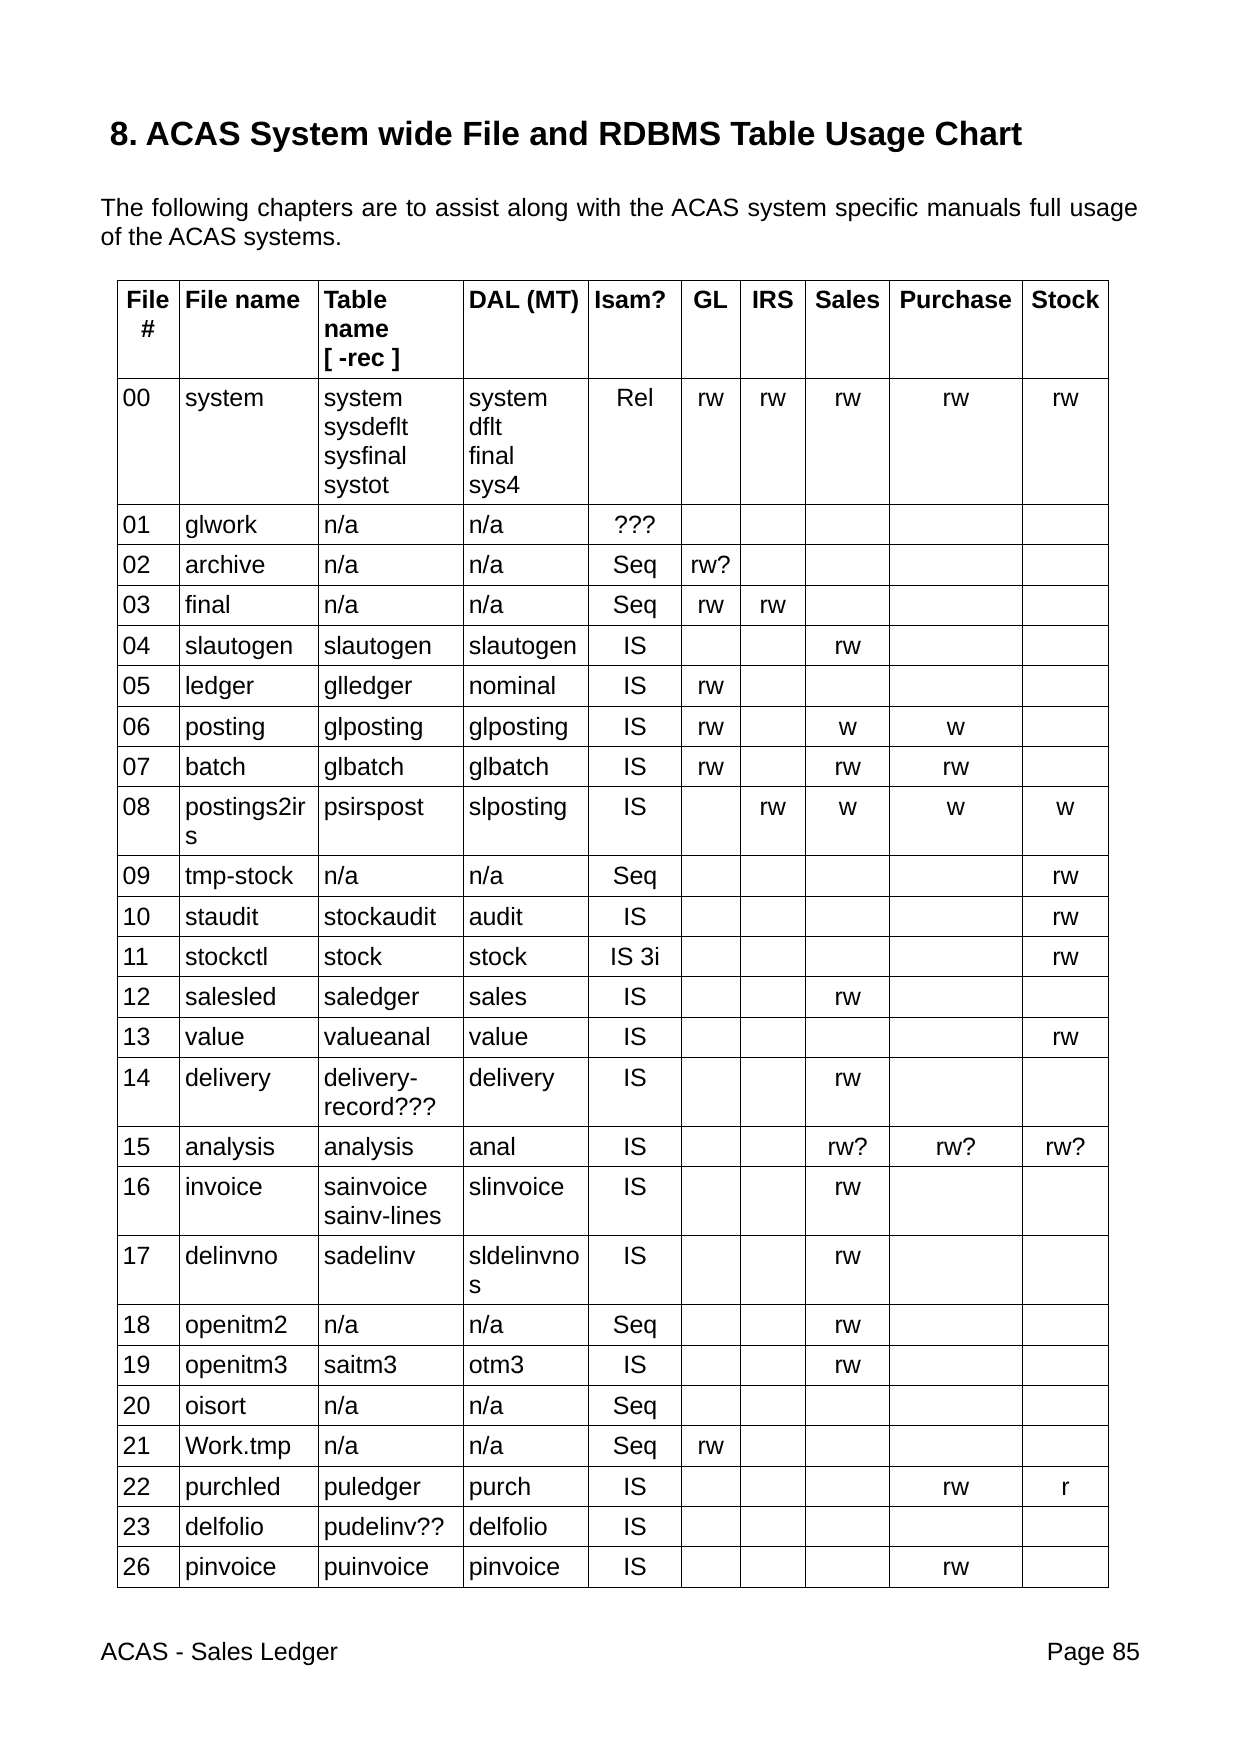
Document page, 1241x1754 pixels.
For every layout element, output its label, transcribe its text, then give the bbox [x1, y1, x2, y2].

table_cell Seq [589, 1386, 681, 1425]
table_header Table name [ -rec ] [319, 281, 463, 377]
table_cell slposting [464, 787, 588, 855]
table_cell [741, 1467, 805, 1506]
table_cell Seq [589, 545, 681, 585]
table_cell openitm2 [180, 1305, 318, 1345]
table_cell rw [890, 1547, 1022, 1587]
table_cell IS [589, 1018, 681, 1057]
table_header Sales [806, 281, 889, 377]
table_cell [806, 1018, 889, 1057]
table_cell 11 [118, 937, 179, 976]
table_cell [890, 856, 1022, 896]
table_cell glbatch [464, 747, 588, 786]
table_cell [806, 856, 889, 896]
table_cell ??? [589, 505, 681, 544]
table_cell rw [682, 707, 740, 746]
table_cell final [180, 586, 318, 625]
table_cell [741, 977, 805, 1017]
table_cell 12 [118, 977, 179, 1017]
table_cell rw [682, 666, 740, 706]
table_cell [682, 1058, 740, 1126]
table_cell [741, 1426, 805, 1466]
table_cell IS [589, 1127, 681, 1166]
table_cell IS [589, 1236, 681, 1304]
table_cell archive [180, 545, 318, 585]
table_cell [741, 626, 805, 665]
table_cell 06 [118, 707, 179, 746]
table_cell n/a [464, 1386, 588, 1425]
table_cell IS [589, 977, 681, 1017]
table_cell stock [319, 937, 463, 976]
table_cell glledger [319, 666, 463, 706]
table_cell 20 [118, 1386, 179, 1425]
table_header Purchase [890, 281, 1022, 377]
table_cell rw [682, 586, 740, 625]
table_cell n/a [319, 1426, 463, 1466]
table_cell n/a [319, 1305, 463, 1345]
table_cell [682, 937, 740, 976]
table_cell [741, 1236, 805, 1304]
table_cell saitm3 [319, 1346, 463, 1385]
table_cell saledger [319, 977, 463, 1017]
table_cell [806, 1467, 889, 1506]
table_cell 26 [118, 1547, 179, 1587]
table_cell Rel [589, 379, 681, 504]
table_cell [741, 707, 805, 746]
table_cell 01 [118, 505, 179, 544]
table_cell [890, 897, 1022, 936]
table_cell [741, 747, 805, 786]
table_cell [1023, 1346, 1108, 1385]
table_cell n/a [464, 505, 588, 544]
table_cell [682, 505, 740, 544]
table_cell sadelinv [319, 1236, 463, 1304]
table_cell w [890, 787, 1022, 855]
table_cell rw [806, 1305, 889, 1345]
table_cell w [806, 787, 889, 855]
table_cell [741, 1386, 805, 1425]
table_cell [741, 1507, 805, 1546]
table_cell value [180, 1018, 318, 1057]
table_cell rw? [682, 545, 740, 585]
table_cell [1023, 505, 1108, 544]
subtitle ACAS System wide File and RDBMS Table Usage Chart [100, 113, 1140, 152]
table_cell delivery [180, 1058, 318, 1126]
table_header GL [682, 281, 740, 377]
table_cell stockctl [180, 937, 318, 976]
table_cell [806, 545, 889, 585]
table_cell n/a [319, 545, 463, 585]
table_cell 14 [118, 1058, 179, 1126]
table_cell IS 3i [589, 937, 681, 976]
table_cell posting [180, 707, 318, 746]
table_cell rw [806, 1167, 889, 1235]
table_header DAL (MT) [464, 281, 588, 377]
table_cell [1023, 586, 1108, 625]
table_cell [806, 505, 889, 544]
table_cell [1023, 1305, 1108, 1345]
table_cell [1023, 1167, 1108, 1235]
table_cell Work.tmp [180, 1426, 318, 1466]
table_cell Seq [589, 1305, 681, 1345]
table_cell IS [589, 897, 681, 936]
table_cell delfolio [464, 1507, 588, 1546]
table_cell delinvno [180, 1236, 318, 1304]
table_cell n/a [464, 1305, 588, 1345]
table_cell [890, 1236, 1022, 1304]
table_cell sainvoice sainv-lines [319, 1167, 463, 1235]
table_cell rw [890, 1467, 1022, 1506]
table_cell w [890, 707, 1022, 746]
table_cell 16 [118, 1167, 179, 1235]
table_cell otm3 [464, 1346, 588, 1385]
table_cell [682, 1018, 740, 1057]
table_cell [1023, 707, 1108, 746]
table_cell tmp-stock [180, 856, 318, 896]
table_cell invoice [180, 1167, 318, 1235]
table_cell [806, 666, 889, 706]
table_cell [682, 1547, 740, 1587]
table_cell anal [464, 1127, 588, 1166]
table_cell [890, 1346, 1022, 1385]
table_cell [890, 1018, 1022, 1057]
table_cell purch [464, 1467, 588, 1506]
table_cell Seq [589, 1426, 681, 1466]
table_cell 09 [118, 856, 179, 896]
table_cell IS [589, 1346, 681, 1385]
table_cell rw [682, 379, 740, 504]
table_cell [741, 1305, 805, 1345]
table_cell system sysdeflt sysfinal systot [319, 379, 463, 504]
table_cell IS [589, 787, 681, 855]
table_cell pinvoice [464, 1547, 588, 1587]
table_cell sales [464, 977, 588, 1017]
table_cell Seq [589, 586, 681, 625]
table_cell [741, 545, 805, 585]
table_cell rw [741, 787, 805, 855]
table_cell [741, 1547, 805, 1587]
table_cell IS [589, 1507, 681, 1546]
table_cell rw [1023, 856, 1108, 896]
table_cell n/a [319, 1386, 463, 1425]
table_cell glwork [180, 505, 318, 544]
table_cell [1023, 977, 1108, 1017]
table_cell puinvoice [319, 1547, 463, 1587]
table_cell rw [806, 626, 889, 665]
table_cell w [1023, 787, 1108, 855]
table_cell valueanal [319, 1018, 463, 1057]
text The following chapters are to assist along with the ACAS system specific manuals full usage of the ACAS systems. [100, 193, 1140, 251]
table_cell postings2irs [180, 787, 318, 855]
table_cell w [806, 707, 889, 746]
table_cell [682, 977, 740, 1017]
table_cell analysis [180, 1127, 318, 1166]
table_cell puledger [319, 1467, 463, 1506]
table_cell IS [589, 626, 681, 665]
table_cell IS [589, 747, 681, 786]
table_cell [741, 856, 805, 896]
table_cell IS [589, 1547, 681, 1587]
table_cell system dflt final sys4 [464, 379, 588, 504]
table_cell [1023, 747, 1108, 786]
table_cell [1023, 1386, 1108, 1425]
table_cell slautogen [319, 626, 463, 665]
table_cell nominal [464, 666, 588, 706]
table_cell glposting [319, 707, 463, 746]
table_cell [1023, 1236, 1108, 1304]
table_cell delivery-record??? [319, 1058, 463, 1126]
table_cell stock [464, 937, 588, 976]
table_cell 15 [118, 1127, 179, 1166]
table_cell [890, 1167, 1022, 1235]
table_cell 17 [118, 1236, 179, 1304]
table_cell rw? [806, 1127, 889, 1166]
table_cell [682, 626, 740, 665]
table_cell salesled [180, 977, 318, 1017]
table_cell [890, 586, 1022, 625]
table_cell [682, 1127, 740, 1166]
table_cell rw [806, 747, 889, 786]
table_cell slinvoice [464, 1167, 588, 1235]
table_cell [682, 1305, 740, 1345]
table_cell stockaudit [319, 897, 463, 936]
table_cell [890, 545, 1022, 585]
table_cell [741, 1058, 805, 1126]
table_cell n/a [319, 856, 463, 896]
table_cell rw [806, 1236, 889, 1304]
table_cell rw? [1023, 1127, 1108, 1166]
table_cell n/a [319, 505, 463, 544]
table_cell glbatch [319, 747, 463, 786]
table_cell rw [682, 747, 740, 786]
table_cell rw [806, 977, 889, 1017]
table_cell 02 [118, 545, 179, 585]
table_cell [682, 1236, 740, 1304]
table_cell [1023, 1547, 1108, 1587]
table_cell 18 [118, 1305, 179, 1345]
table_cell rw [1023, 379, 1108, 504]
table_cell sldelinvnos [464, 1236, 588, 1304]
table_cell [682, 787, 740, 855]
table_cell [1023, 626, 1108, 665]
table_cell [1023, 1426, 1108, 1466]
table_cell [890, 505, 1022, 544]
table_header Stock [1023, 281, 1108, 377]
table_cell rw [890, 747, 1022, 786]
table_cell n/a [464, 1426, 588, 1466]
table_cell [890, 1386, 1022, 1425]
table_cell pinvoice [180, 1547, 318, 1587]
table_cell rw [682, 1426, 740, 1466]
table_cell [806, 1547, 889, 1587]
table_cell IS [589, 707, 681, 746]
table_cell ledger [180, 666, 318, 706]
table_cell rw [806, 1346, 889, 1385]
table_cell [890, 666, 1022, 706]
table_cell [890, 1305, 1022, 1345]
table_cell n/a [319, 586, 463, 625]
table_cell glposting [464, 707, 588, 746]
table_cell n/a [464, 545, 588, 585]
table_cell [806, 897, 889, 936]
table_cell 10 [118, 897, 179, 936]
table_cell n/a [464, 856, 588, 896]
table_cell [890, 977, 1022, 1017]
table_cell [682, 1386, 740, 1425]
table_cell [890, 1058, 1022, 1126]
table_cell [741, 666, 805, 706]
table_cell [682, 1346, 740, 1385]
table_cell IS [589, 666, 681, 706]
table_cell [1023, 545, 1108, 585]
table_cell [1023, 666, 1108, 706]
table_cell IS [589, 1058, 681, 1126]
table_cell [741, 1346, 805, 1385]
table_cell oisort [180, 1386, 318, 1425]
table_cell 22 [118, 1467, 179, 1506]
table_cell [1023, 1507, 1108, 1546]
table_cell n/a [464, 586, 588, 625]
table_cell openitm3 [180, 1346, 318, 1385]
table_cell [741, 1167, 805, 1235]
table_cell system [180, 379, 318, 504]
table_cell 04 [118, 626, 179, 665]
table_cell [682, 1467, 740, 1506]
table_cell [890, 937, 1022, 976]
table_cell [890, 1426, 1022, 1466]
table_cell rw [741, 379, 805, 504]
table_cell [682, 1167, 740, 1235]
table_cell slautogen [180, 626, 318, 665]
table_cell [741, 1127, 805, 1166]
table_cell 19 [118, 1346, 179, 1385]
table_cell rw? [890, 1127, 1022, 1166]
table_cell r [1023, 1467, 1108, 1506]
table_cell delfolio [180, 1507, 318, 1546]
table_cell value [464, 1018, 588, 1057]
table_cell staudit [180, 897, 318, 936]
table_cell IS [589, 1467, 681, 1506]
table_cell 05 [118, 666, 179, 706]
table_cell [806, 586, 889, 625]
table_cell rw [741, 586, 805, 625]
table_cell 03 [118, 586, 179, 625]
table_cell analysis [319, 1127, 463, 1166]
table_cell IS [589, 1167, 681, 1235]
table_cell purchled [180, 1467, 318, 1506]
table_cell [806, 1386, 889, 1425]
table_cell [806, 1426, 889, 1466]
table_cell [741, 1018, 805, 1057]
table_cell rw [1023, 897, 1108, 936]
table_cell 13 [118, 1018, 179, 1057]
table_cell rw [1023, 937, 1108, 976]
table_cell 07 [118, 747, 179, 786]
table_cell rw [1023, 1018, 1108, 1057]
table_cell [1023, 1058, 1108, 1126]
table_cell [741, 505, 805, 544]
table_cell [890, 1507, 1022, 1546]
table_cell 23 [118, 1507, 179, 1546]
table_cell [806, 937, 889, 976]
table_header Isam? [589, 281, 681, 377]
table_header File name [180, 281, 318, 377]
table_cell rw [806, 379, 889, 504]
table_cell [741, 897, 805, 936]
table_cell audit [464, 897, 588, 936]
table_cell rw [890, 379, 1022, 504]
table_cell rw [806, 1058, 889, 1126]
table_cell psirspost [319, 787, 463, 855]
table_cell 21 [118, 1426, 179, 1466]
table_cell delivery [464, 1058, 588, 1126]
table_cell [806, 1507, 889, 1546]
table_cell slautogen [464, 626, 588, 665]
table_cell [682, 897, 740, 936]
table_cell [682, 856, 740, 896]
table_header IRS [741, 281, 805, 377]
table_cell pudelinv?? [319, 1507, 463, 1546]
table_cell batch [180, 747, 318, 786]
table_cell [890, 626, 1022, 665]
table_cell 00 [118, 379, 179, 504]
table_cell [682, 1507, 740, 1546]
table_cell [741, 937, 805, 976]
table_cell Seq [589, 856, 681, 896]
table_header File # [118, 281, 179, 377]
table_cell 08 [118, 787, 179, 855]
